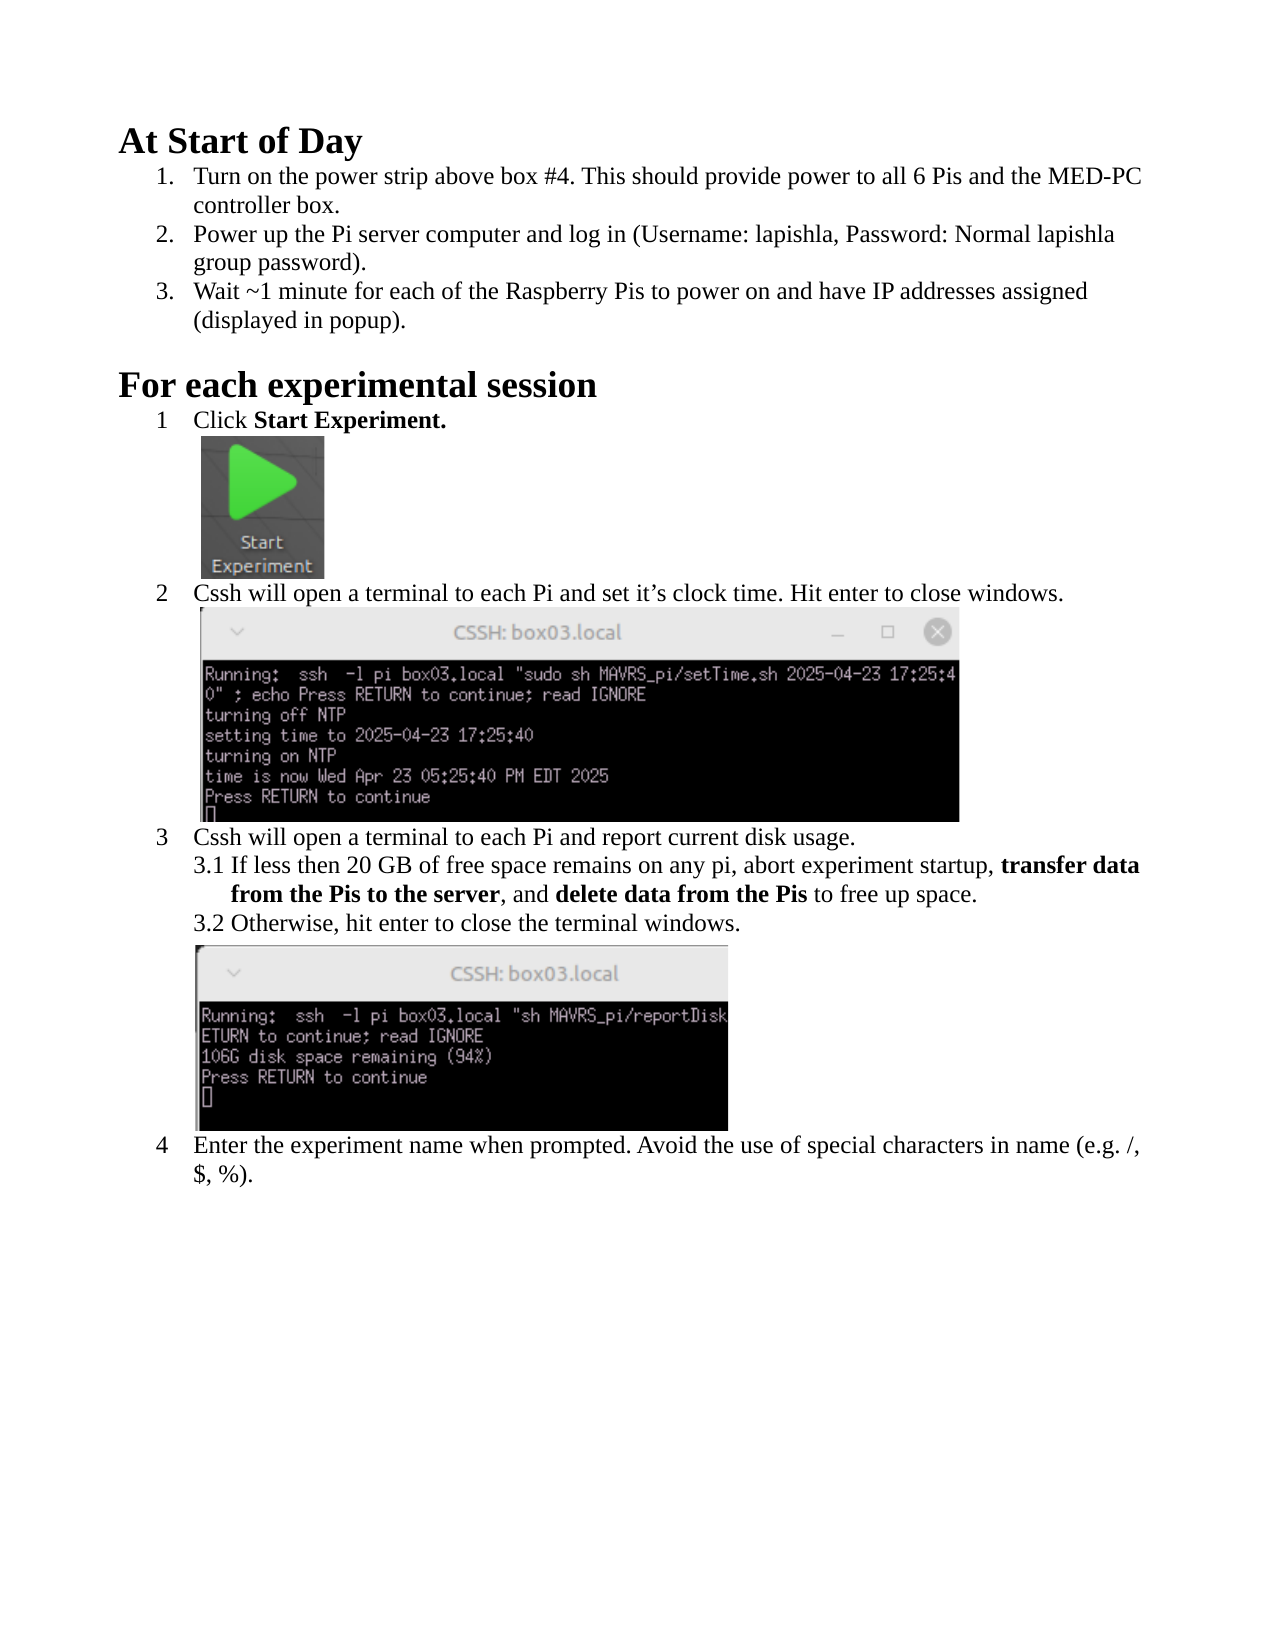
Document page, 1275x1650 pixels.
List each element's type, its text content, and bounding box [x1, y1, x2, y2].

list Turn on the power strip above box #4. This should provide power to all 6 Pis and the MED-PC controller box. [156, 161, 1157, 219]
picture [201, 436, 325, 579]
text At Start of Day [118, 118, 1157, 161]
list Otherwise, hit enter to close the terminal windows. [193, 908, 1157, 937]
list Click Start Experiment. [156, 406, 1157, 434]
text For each experimental session [118, 362, 1157, 406]
list Cssh will open a terminal to each Pi and set it’s clock time. Hit enter to close windows. [156, 579, 1157, 607]
picture [195, 945, 729, 1131]
list If less then 20 GB of free space remains on any pi, abort experiment startup, transfer data from the Pis to the server, and delete data from the Pis to free up space. [193, 851, 1157, 908]
list Cssh will open a terminal to each Pi and report current disk usage. [156, 822, 1157, 851]
list Enter the experiment name when prompted. Avoid the use of special characters in name (e.g. /, $, %). [156, 937, 1157, 1188]
picture [200, 607, 960, 822]
list Wait ~1 minute for each of the Raspberry Pis to power on and have IP addresses assigned (displayed in popup). [156, 276, 1157, 334]
list Power up the Pi server computer and log in (Username: lapishla, Password: Normal lapishla group password). [156, 219, 1157, 276]
